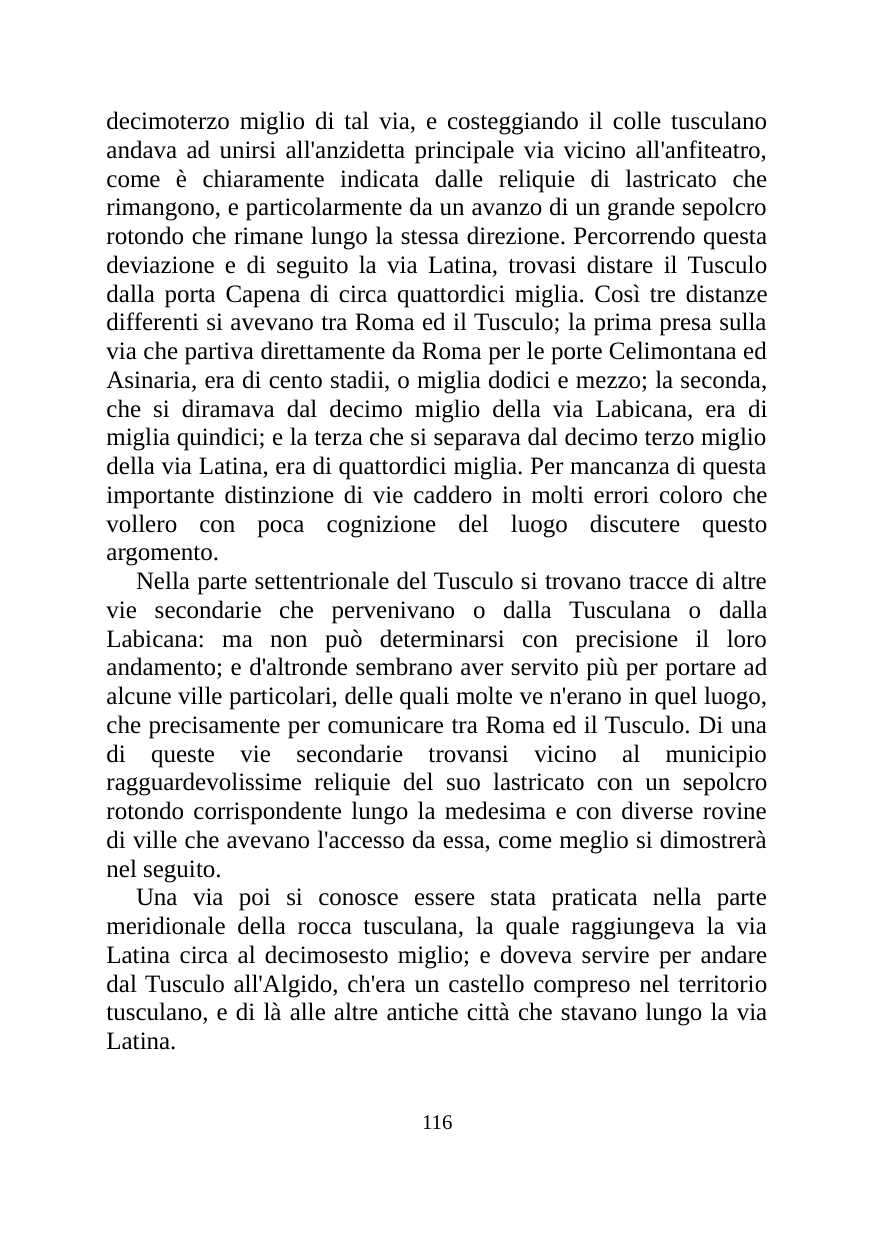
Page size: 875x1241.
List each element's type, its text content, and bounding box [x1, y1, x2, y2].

text Una via poi si conosce essere stata praticata nella parte meridionale della rocca tusculana, la quale raggiungeva la via Latina circa al decimosesto miglio; e doveva servire per andare dal Tusculo all'Algido, ch'era un castello compreso nel territorio tusculano, e di là alle altre antiche città che stavano lungo la via Latina. [106, 882, 768, 1055]
text Nella parte settentrionale del Tusculo si trovano tracce di altre vie secondarie che pervenivano o dalla Tusculana o dalla Labicana: ma non può determinarsi con precisione il loro andamento; e d'altronde sembrano aver servito più per portare ad alcune ville particolari, delle quali molte ve n'erano in quel luogo, che precisamente per comunicare tra Roma ed il Tusculo. Di una di queste vie secondarie trovansi vicino al municipio ragguardevolissime reliquie del suo lastricato con un sepolcro rotondo corrispondente lungo la medesima e con diverse rovine di ville che avevano l'accesso da essa, come meglio si dimostrerà nel seguito. [106, 566, 768, 882]
text decimoterzo miglio di tal via, e costeggiando il colle tusculano andava ad unirsi all'anzidetta principale via vicino all'anfiteatro, come è chiaramente indicata dalle reliquie di lastricato che rimangono, e particolarmente da un avanzo di un grande sepolcro rotondo che rimane lungo la stessa direzione. Percorrendo questa deviazione e di seguito la via Latina, trovasi distare il Tusculo dalla porta Capena di circa quattordici miglia. Così tre distanze differenti si avevano tra Roma ed il Tusculo; la prima presa sulla via che partiva direttamente da Roma per le porte Celimontana ed Asinaria, era di cento stadii, o miglia dodici e mezzo; la seconda, che si diramava dal decimo miglio della via Labicana, era di miglia quindici; e la terza che si separava dal decimo terzo miglio della via Latina, era di quattordici miglia. Per mancanza di questa importante distinzione di vie caddero in molti errori coloro che vollero con poca cognizione del luogo discutere questo argomento. [106, 106, 768, 566]
